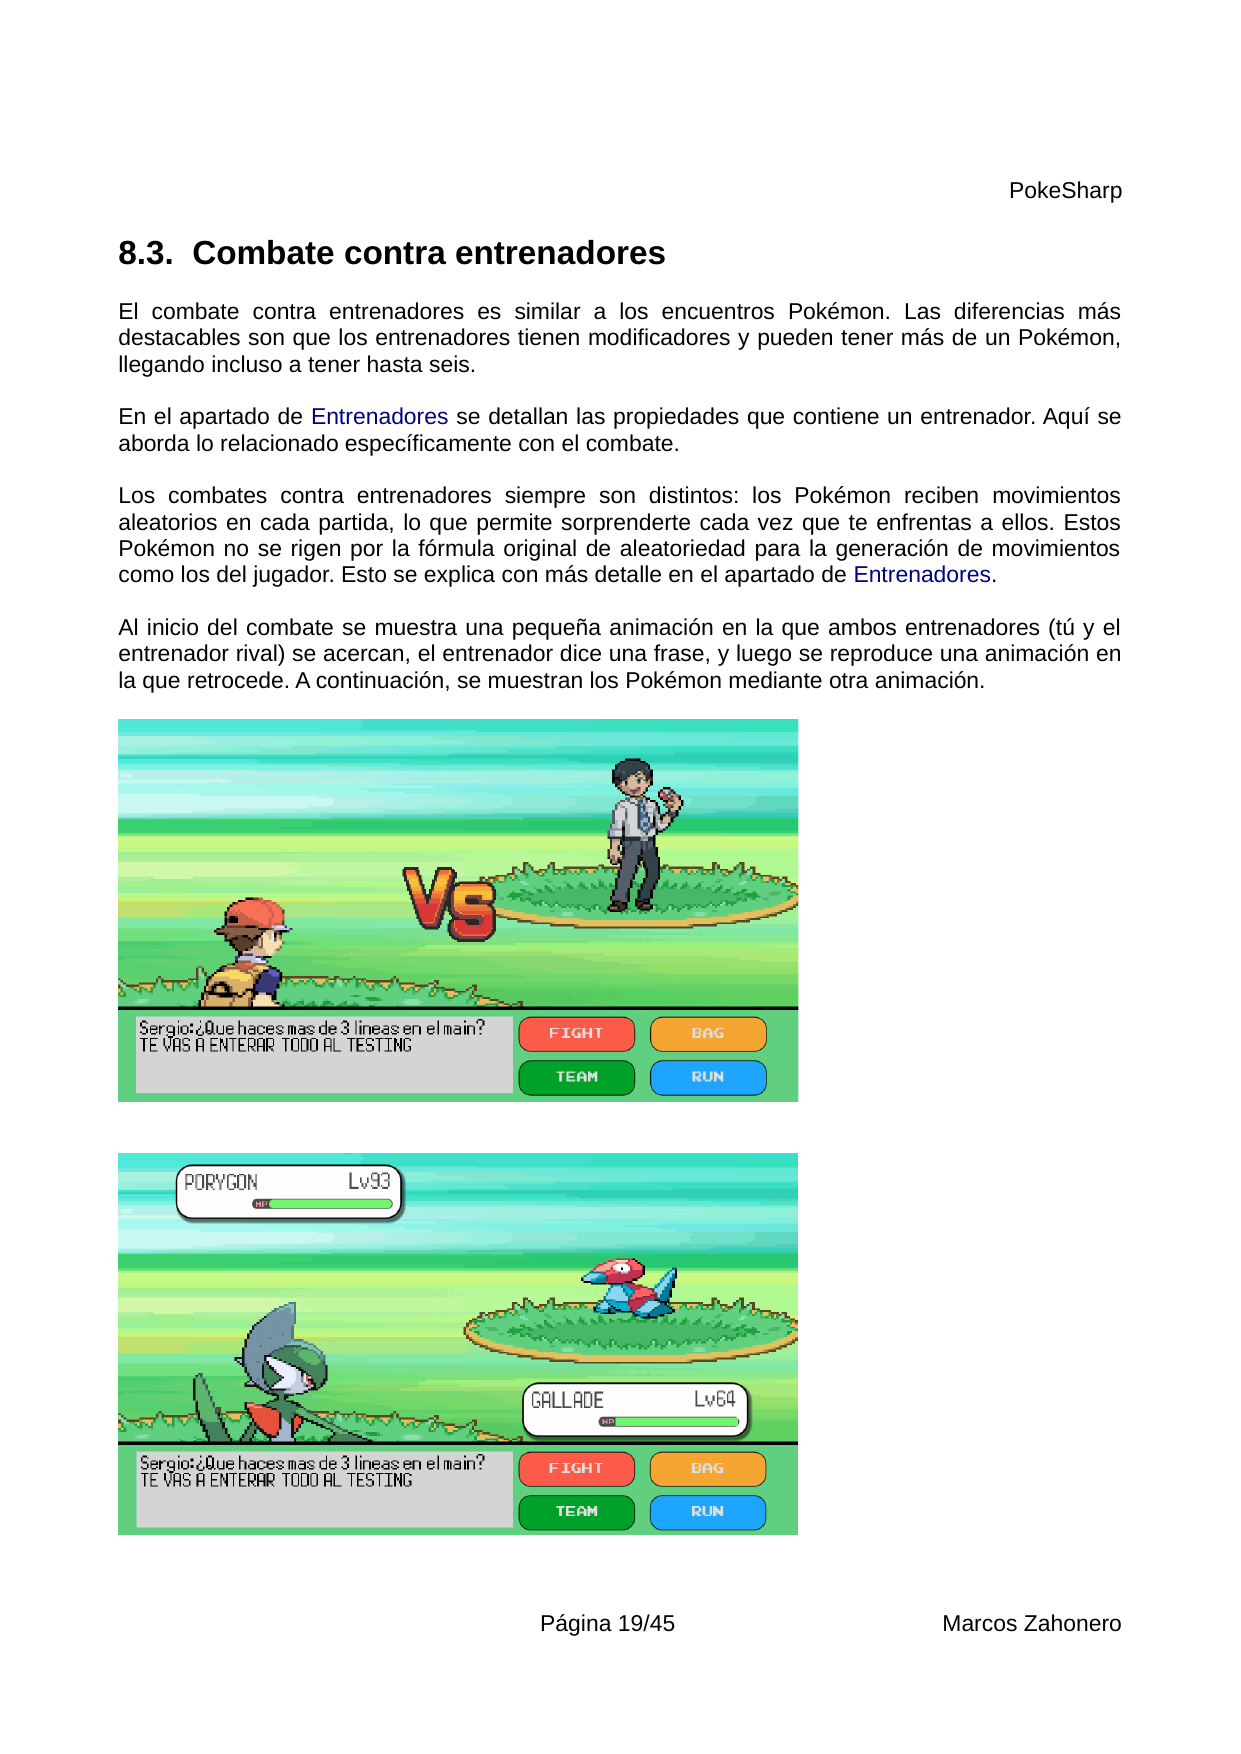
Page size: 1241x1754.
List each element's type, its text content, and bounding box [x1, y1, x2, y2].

picture [118, 719, 799, 1102]
picture [118, 1153, 798, 1535]
subtitle Combate contra entrenadores [118, 233, 1122, 271]
text En el apartado de Entrenadores se detallan las propiedades que contiene un entrenador. Aquí se aborda lo relacionado específicamente con el combate. [118, 403, 1122, 456]
text Los combates contra entrenadores siempre son distintos: los Pokémon reciben movimientos aleatorios en cada partida, lo que permite sorprenderte cada vez que te enfrentas a ellos. Estos Pokémon no se rigen por la fórmula original de aleatoriedad para la generación de movimientos como los del jugador. Esto se explica con más detalle en el apartado de Entrenadores. [118, 482, 1122, 588]
text Al inicio del combate se muestra una pequeña animación en la que ambos entrenadores (tú y el entrenador rival) se acercan, el entrenador dice una frase, y luego se reproduce una animación en la que retrocede. A continuación, se muestran los Pokémon mediante otra animación. [118, 614, 1122, 693]
text El combate contra entrenadores es similar a los encuentros Pokémon. Las diferencias más destacables son que los entrenadores tienen modificadores y pueden tener más de un Pokémon, llegando incluso a tener hasta seis. [118, 298, 1122, 377]
